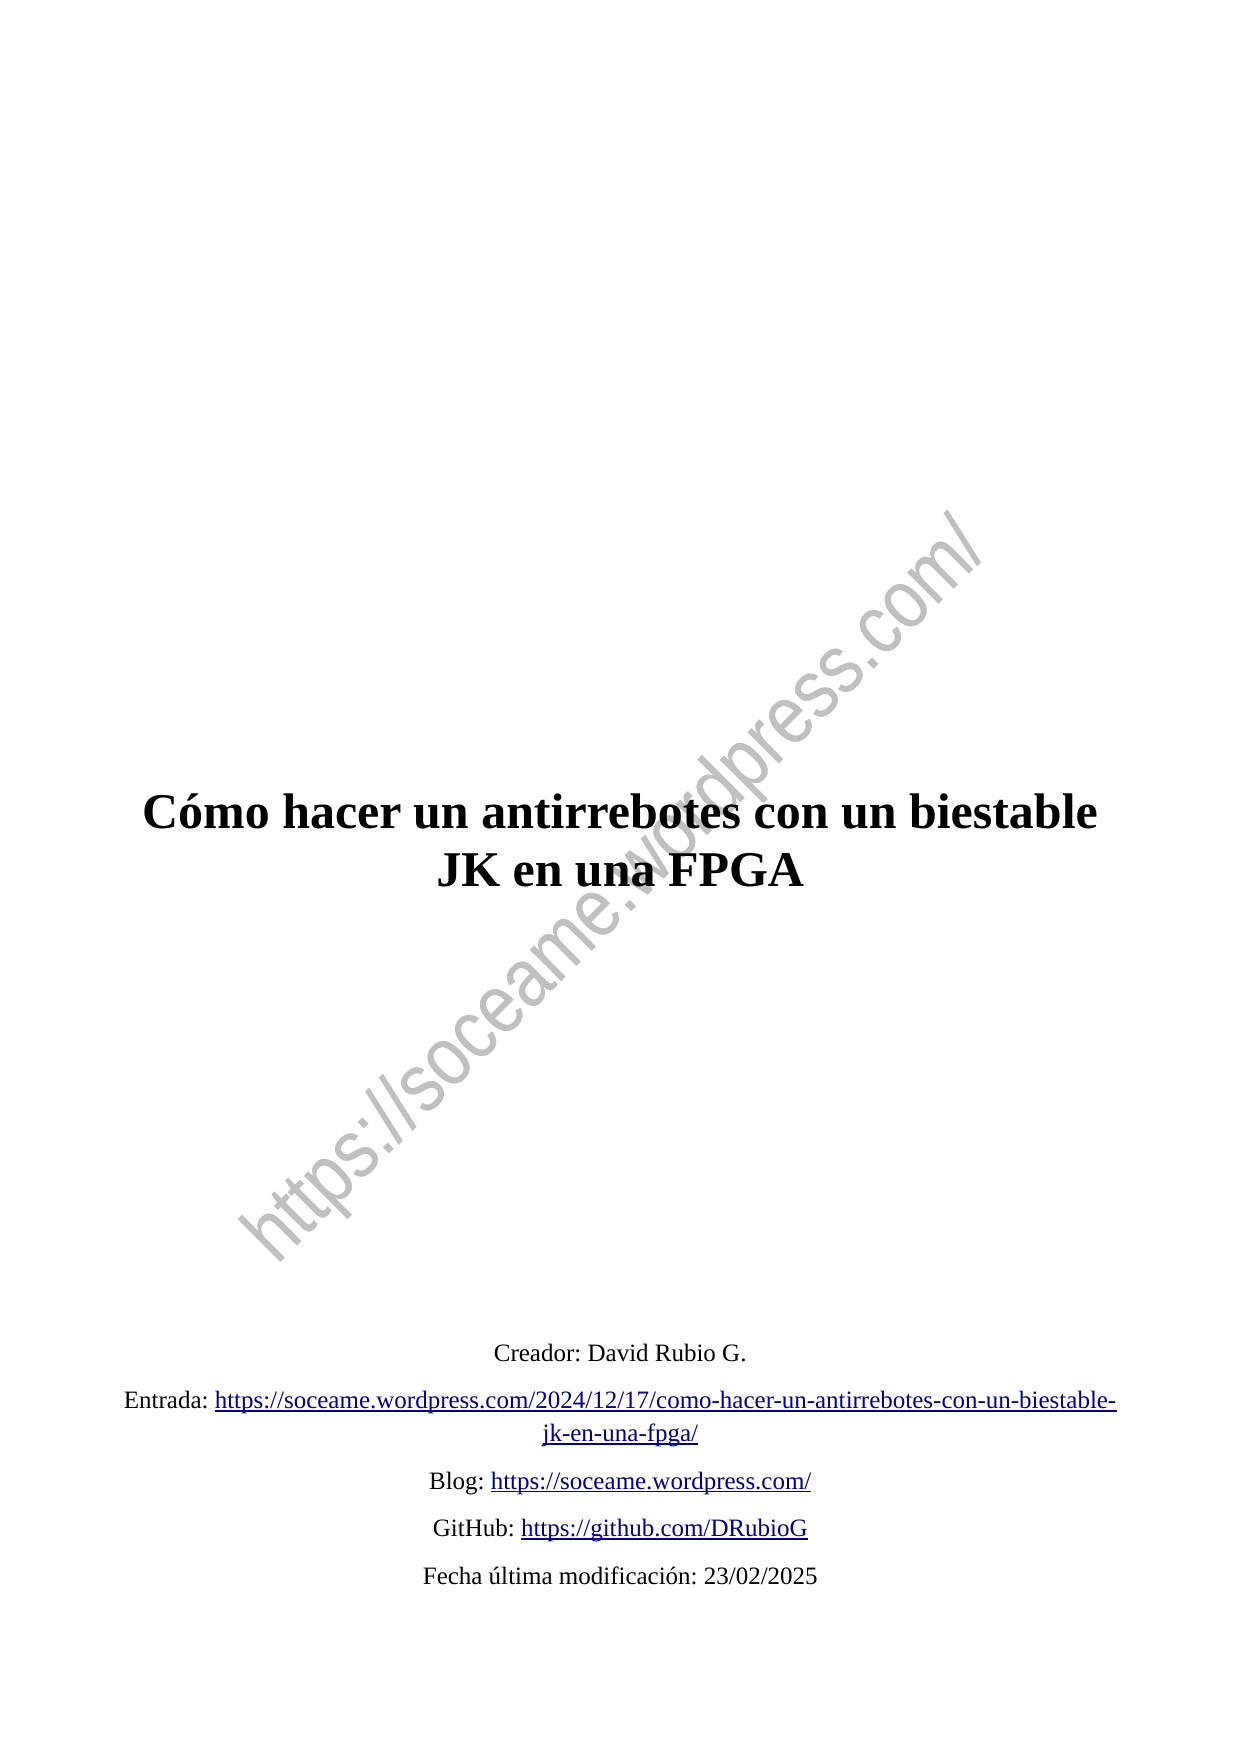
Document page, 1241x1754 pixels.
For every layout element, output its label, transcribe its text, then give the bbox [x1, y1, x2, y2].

subtitle Cómo hacer un antirrebotes con un biestable JK en una FPGA [118, 782, 1122, 897]
text Blog: https://soceame.wordpress.com/ [118, 1466, 1122, 1495]
text Entrada: https://soceame.wordpress.com/2024/12/17/como-hacer-un-antirrebotes-con-un-biestable-jk-en-una-fpga/ [118, 1385, 1122, 1447]
text GitHub: https://github.com/DRubioG [118, 1513, 1122, 1542]
text Fecha última modificación: 23/02/2025 [118, 1561, 1122, 1590]
text Creador: David Rubio G. [118, 1338, 1122, 1366]
